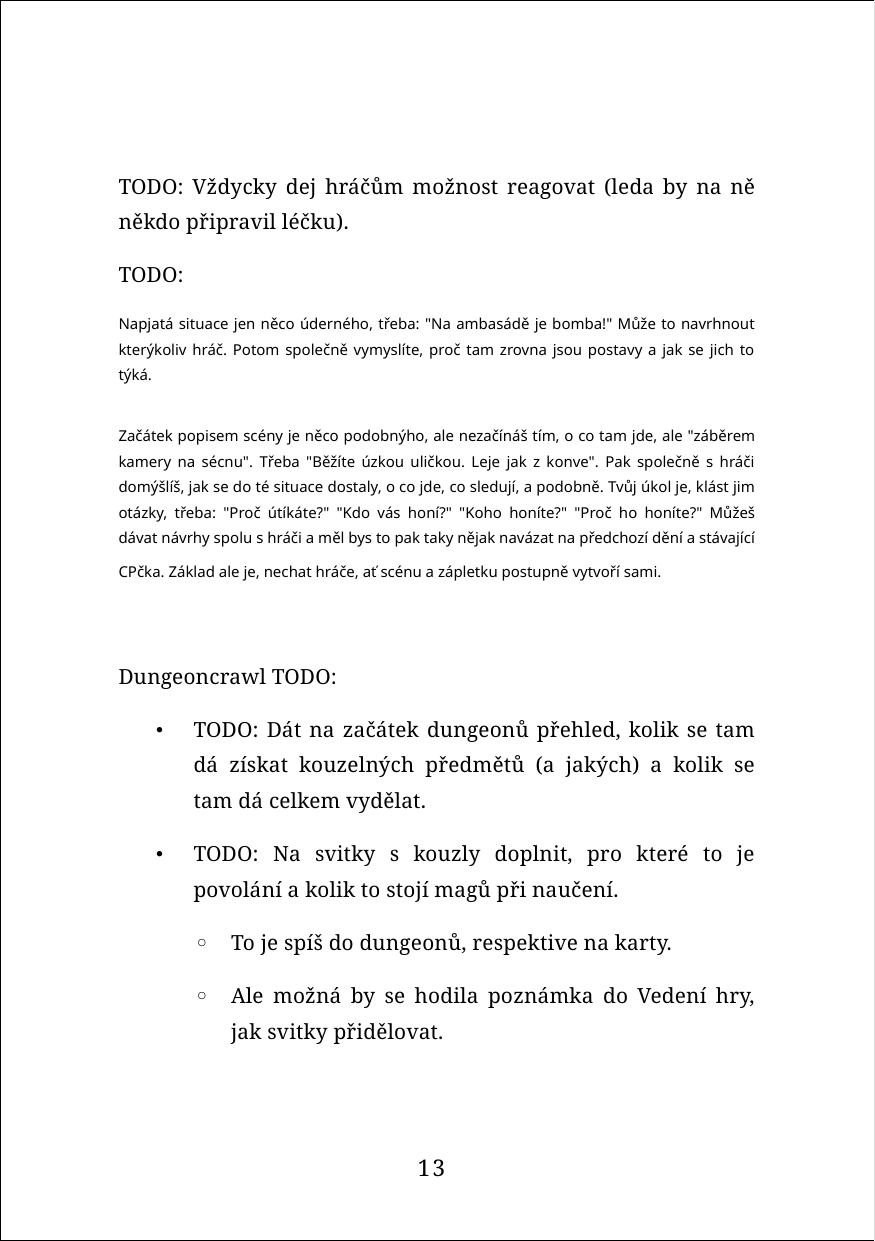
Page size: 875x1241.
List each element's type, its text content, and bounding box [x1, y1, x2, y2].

text Dungeoncrawl TODO: [118, 662, 756, 690]
text TODO: Vždycky dej hráčům možnost reagovat (leda by na ně někdo připravil léčku). [118, 172, 756, 236]
text TODO: [118, 261, 756, 289]
list TODO: Dát na začátek dungeonů přehled, kolik se tam dá získat kouzelných předmětů (a jakých) a kolik se tam dá celkem vydělat. [156, 715, 756, 814]
text Napjatá situace jen něco úderného, třeba: "Na ambasádě je bomba!" Může to navrhnout kterýkoliv hráč. Potom společně vymyslíte, proč tam zrovna jsou postavy a jak se jich to týká. Začátek popisem scény je něco podobnýho, ale nezačínáš tím, o co tam jde, ale "záběrem kamery na sécnu". Třeba "Běžíte úzkou uličkou. Leje jak z konve". Pak společně s hráči domýšlíš, jak se do té situace dostaly, o co jde, co sledují, a podobně. Tvůj úkol je, klást jim otázky, třeba: "Proč útíkáte?" "Kdo vás honí?" "Koho honíte?" "Proč ho honíte?" Můžeš dávat návrhy spolu s hráči a měl bys to pak taky nějak navázat na předchozí dění a stávající CPčka. Základ ale je, nechat hráče, ať scénu a zápletku postupně vytvoří sami. [118, 314, 756, 584]
list Ale možná by se hodila poznámka do Vedení hry, jak svitky přidělovat. [193, 981, 756, 1045]
list TODO: Na svitky s kouzly doplnit, pro které to je povolání a kolik to stojí magů při naučení. [156, 839, 756, 903]
list To je spíš do dungeonů, respektive na karty. [193, 928, 756, 957]
